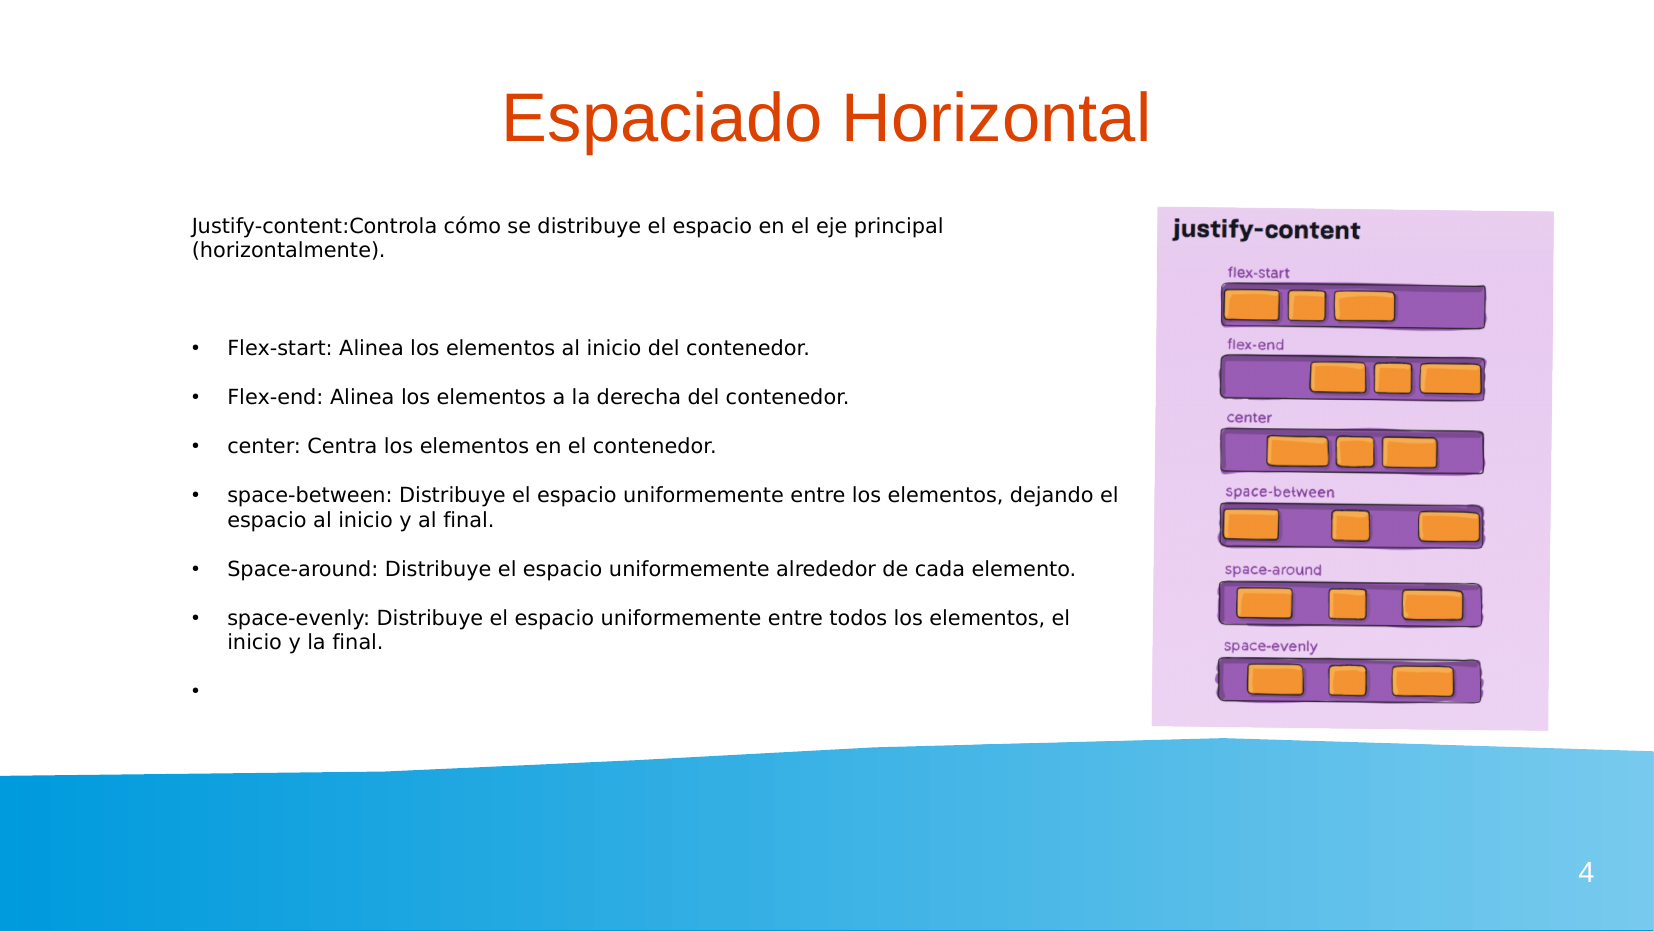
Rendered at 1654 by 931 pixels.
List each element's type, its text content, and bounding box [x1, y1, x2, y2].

text_box Justify-content:Controla cómo se distribuye el espacio en el eje principal (horizontalmente). Flex-start: Alinea los elementos al inicio del contenedor. Flex-end: Alinea los elementos a la derecha del contenedor. center: Centra los elementos en el contenedor. space-between: Distribuye el espacio uniformemente entre los elementos, dejando el espacio al inicio y al final. Space-around: Distribuye el espacio uniformemente alrededor de cada elemento. space-evenly: Distribuye el espacio uniformemente entre todos los elementos, el inicio y la final. [177, 206, 1136, 739]
title Espaciado Horizontal [88, 29, 1565, 207]
picture [1151, 206, 1554, 731]
